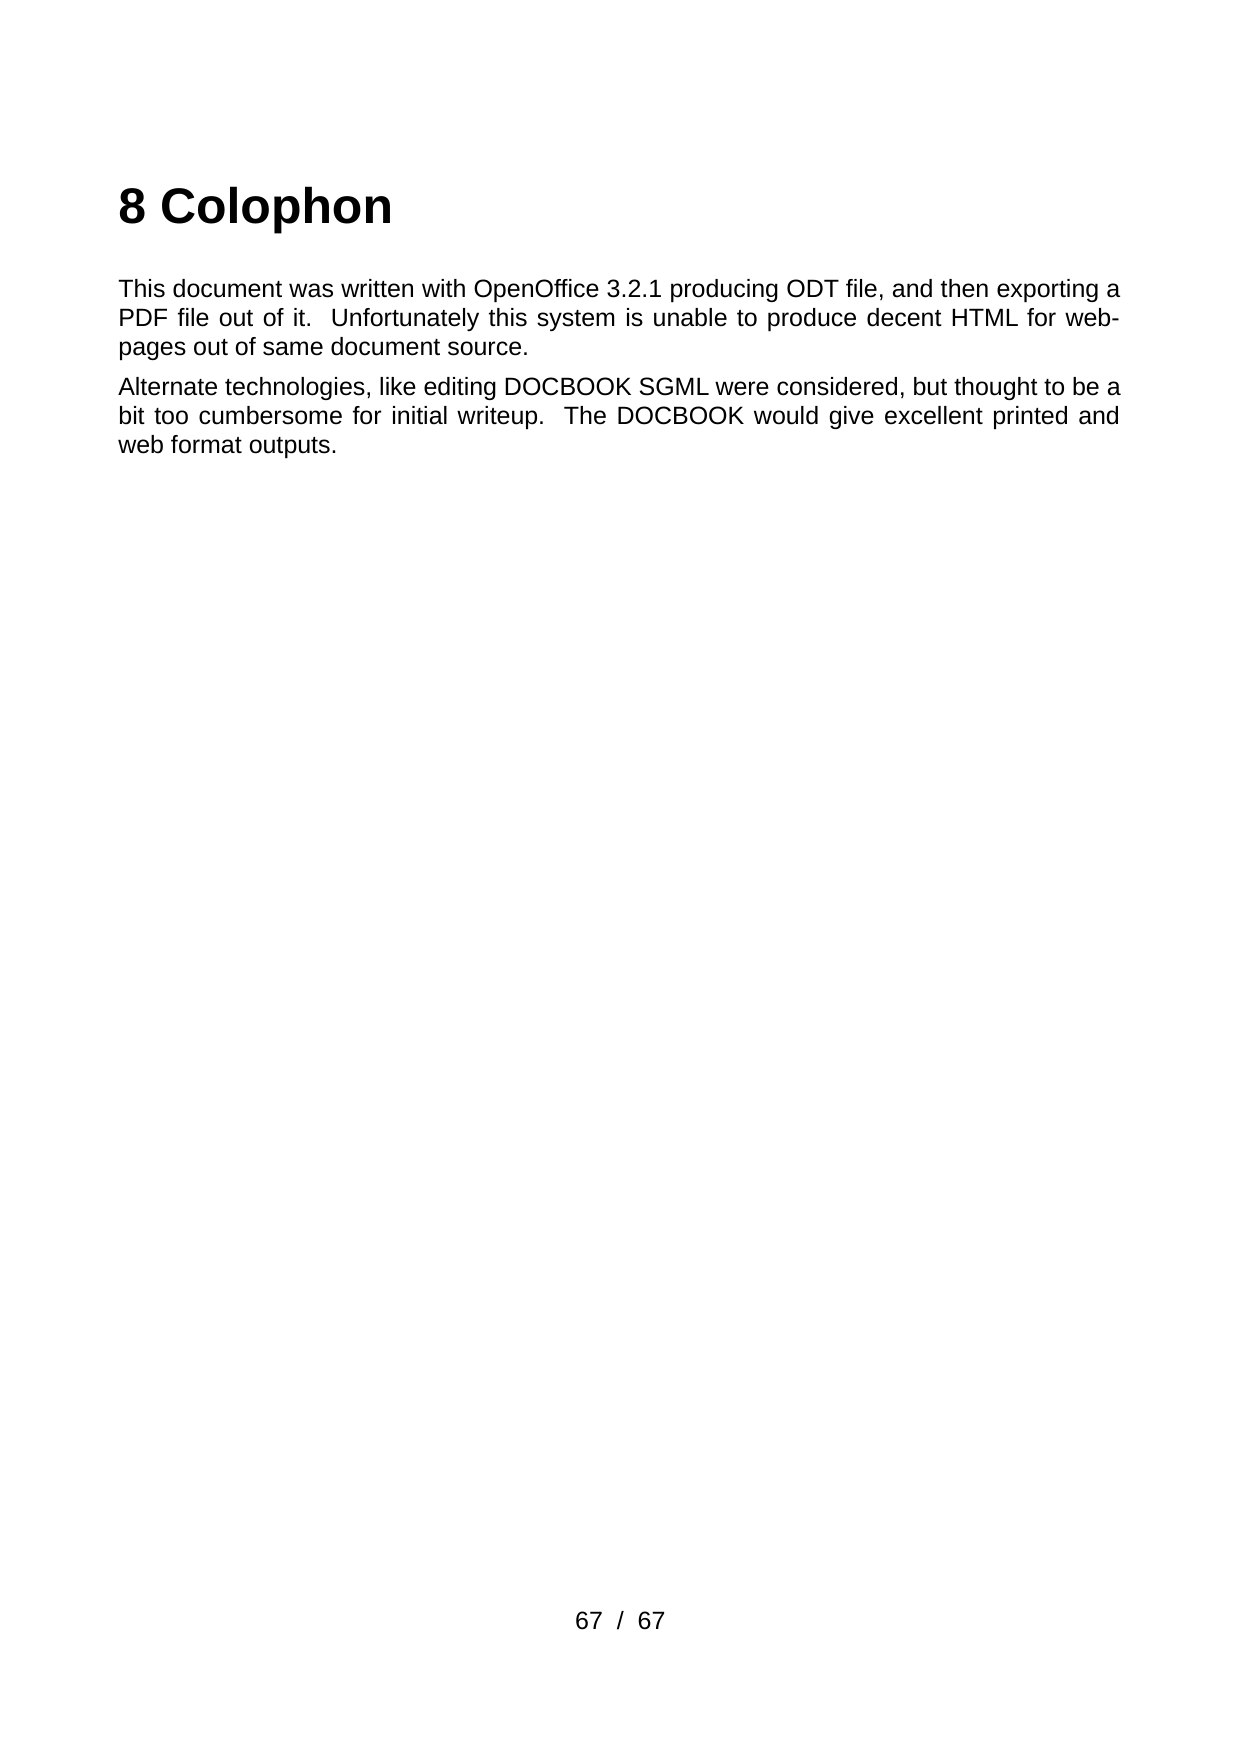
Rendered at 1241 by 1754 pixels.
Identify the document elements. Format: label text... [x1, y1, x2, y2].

text Alternate technologies, like editing DOCBOOK SGML were considered, but thought to be a bit too cumbersome for initial writeup. The DOCBOOK would give excellent printed and web format outputs. [118, 372, 1122, 459]
text This document was written with OpenOffice 3.2.1 producing ODT file, and then exporting a PDF file out of it. Unfortunately this system is unable to produce decent HTML for web-pages out of same document source. [118, 274, 1122, 361]
subtitle Colophon [118, 176, 1122, 234]
